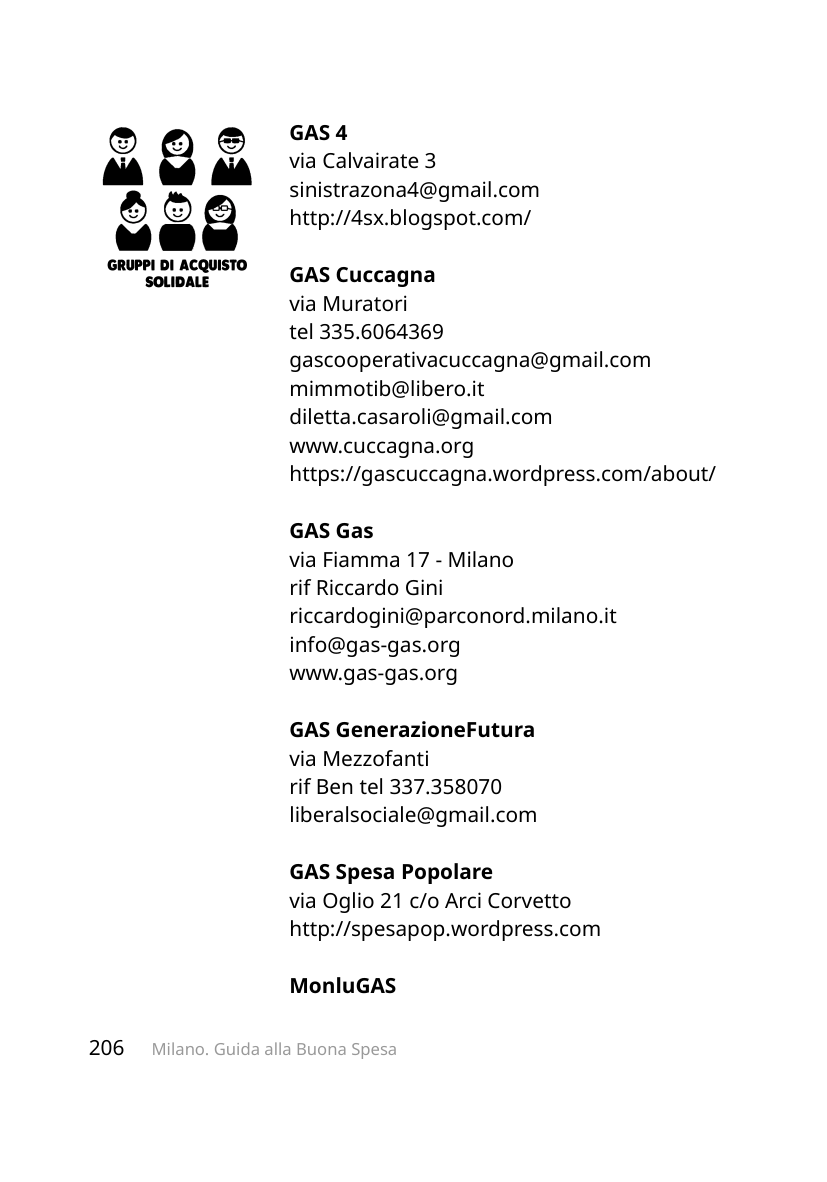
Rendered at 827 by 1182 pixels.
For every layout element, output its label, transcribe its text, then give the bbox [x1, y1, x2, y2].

text GAS Gas [88, 516, 738, 545]
text MonluGAS [88, 971, 738, 1000]
text diletta.casaroli@gmail.com [88, 402, 738, 431]
text https://gascuccagna.wordpress.com/about/ [88, 459, 738, 488]
text gascooperativacuccagna@gmail.com [88, 346, 738, 374]
text GAS Cuccagna [266, 260, 738, 289]
picture [88, 118, 266, 296]
text via Muratori [88, 289, 738, 317]
text via Mezzofanti [88, 744, 738, 772]
text GAS Spesa Popolare [88, 857, 738, 886]
text info@gas-gas.org [88, 630, 738, 658]
text liberalsociale@gmail.com [88, 801, 738, 829]
text via Fiamma 17 - Milano [88, 545, 738, 573]
text mimmotib@libero.it [88, 374, 738, 402]
text tel 335.6064369 [88, 317, 738, 346]
text http://spesapop.wordpress.com [88, 914, 738, 943]
text GAS GenerazioneFutura [88, 715, 738, 744]
text GAS 4 [266, 118, 738, 147]
text rif Ben tel 337.358070 [88, 772, 738, 801]
text via Oglio 21 c/o Arci Corvetto [88, 886, 738, 914]
text sinistrazona4@gmail.com [266, 175, 738, 203]
text www.cuccagna.org [88, 431, 738, 459]
text http://4sx.blogspot.com/ [266, 203, 738, 232]
text www.gas-gas.org [88, 658, 738, 687]
text rif Riccardo Gini riccardogini@parconord.milano.it [88, 573, 738, 630]
text via Calvairate 3 [266, 147, 738, 175]
